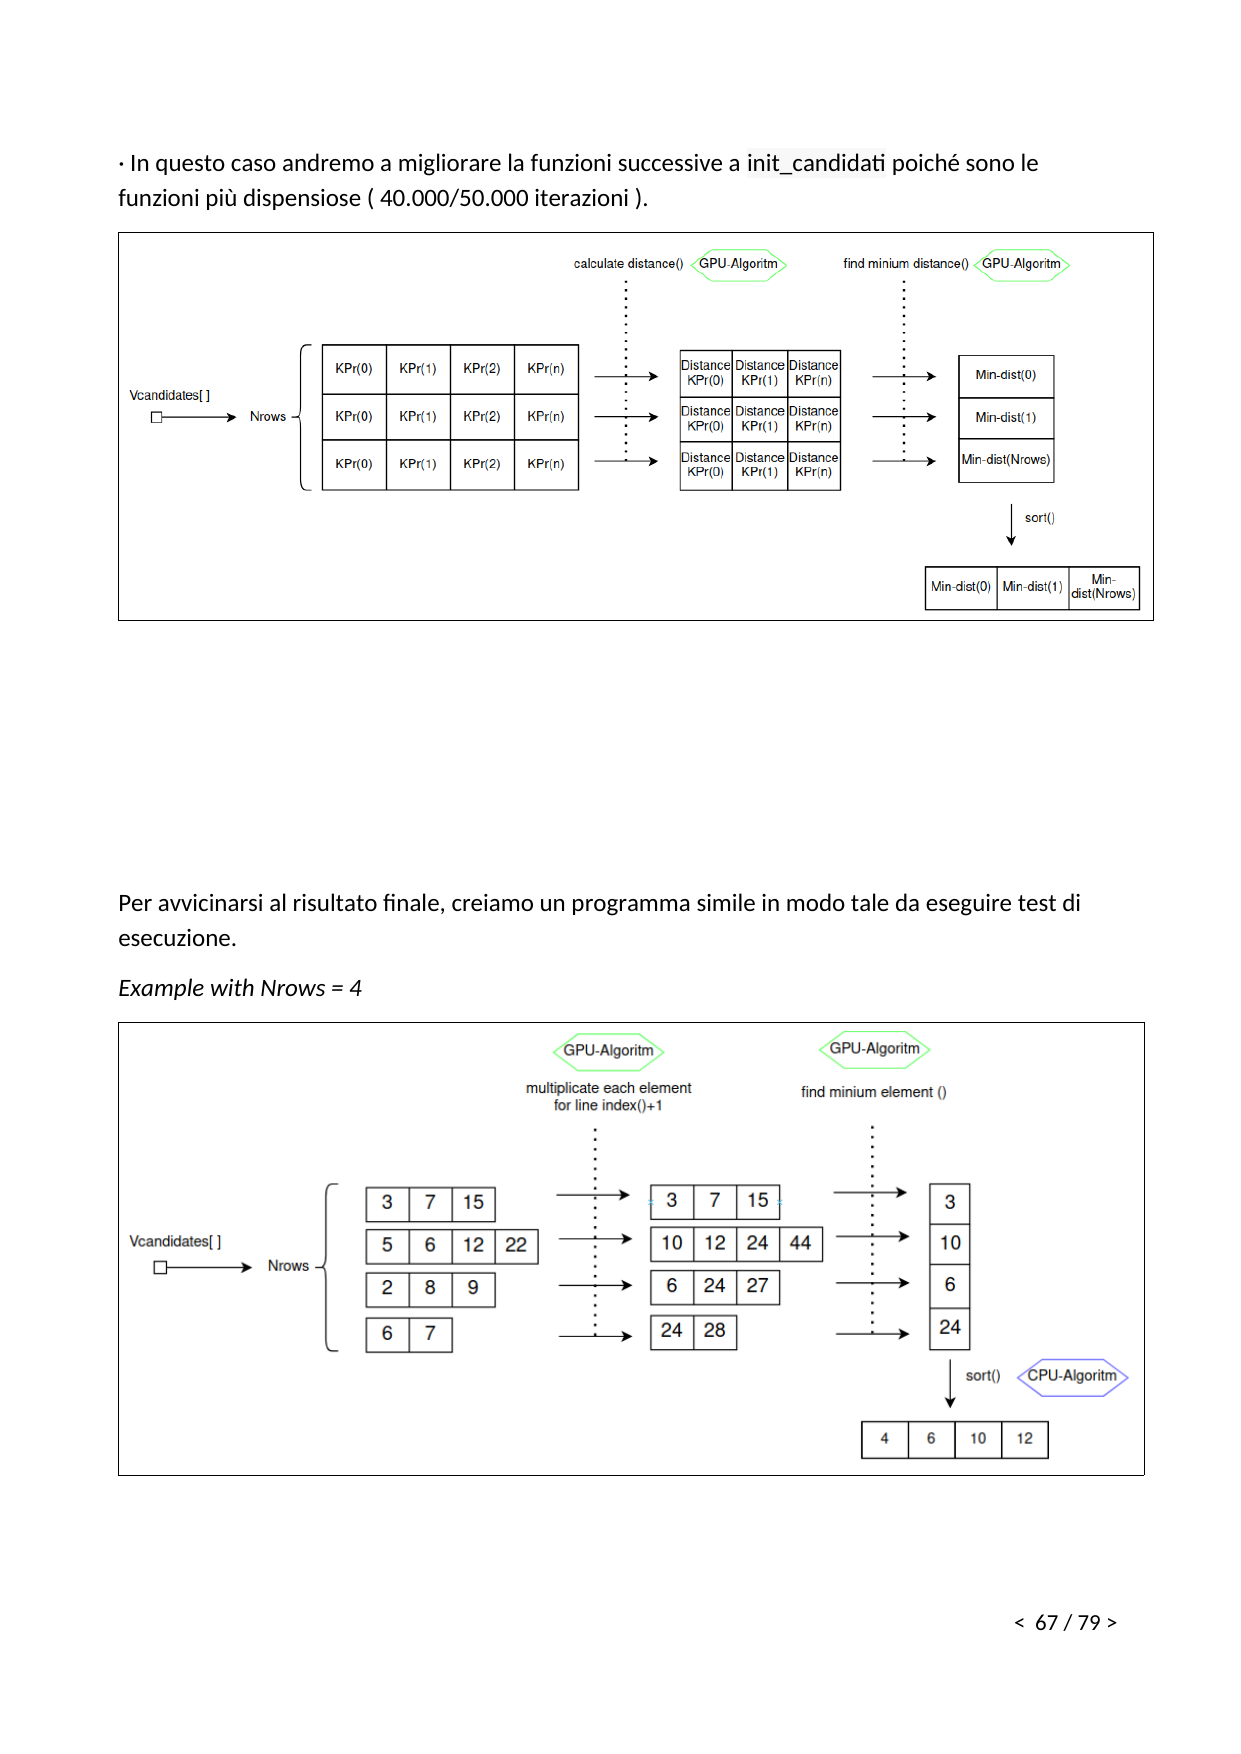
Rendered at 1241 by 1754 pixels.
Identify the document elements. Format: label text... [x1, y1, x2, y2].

text Per avvicinarsi al risultato finale, creiamo un programma simile in modo tale da eseguire test di esecuzione. [118, 887, 1122, 953]
picture [121, 1024, 1141, 1472]
picture [121, 235, 1151, 618]
text Example with Nrows = 4 [118, 972, 1122, 1003]
text · In questo caso andremo a migliorare la funzioni successive a init_candidati poiché sono le funzioni più dispensiose ( 40.000/50.000 iterazioni ). [118, 148, 1122, 213]
